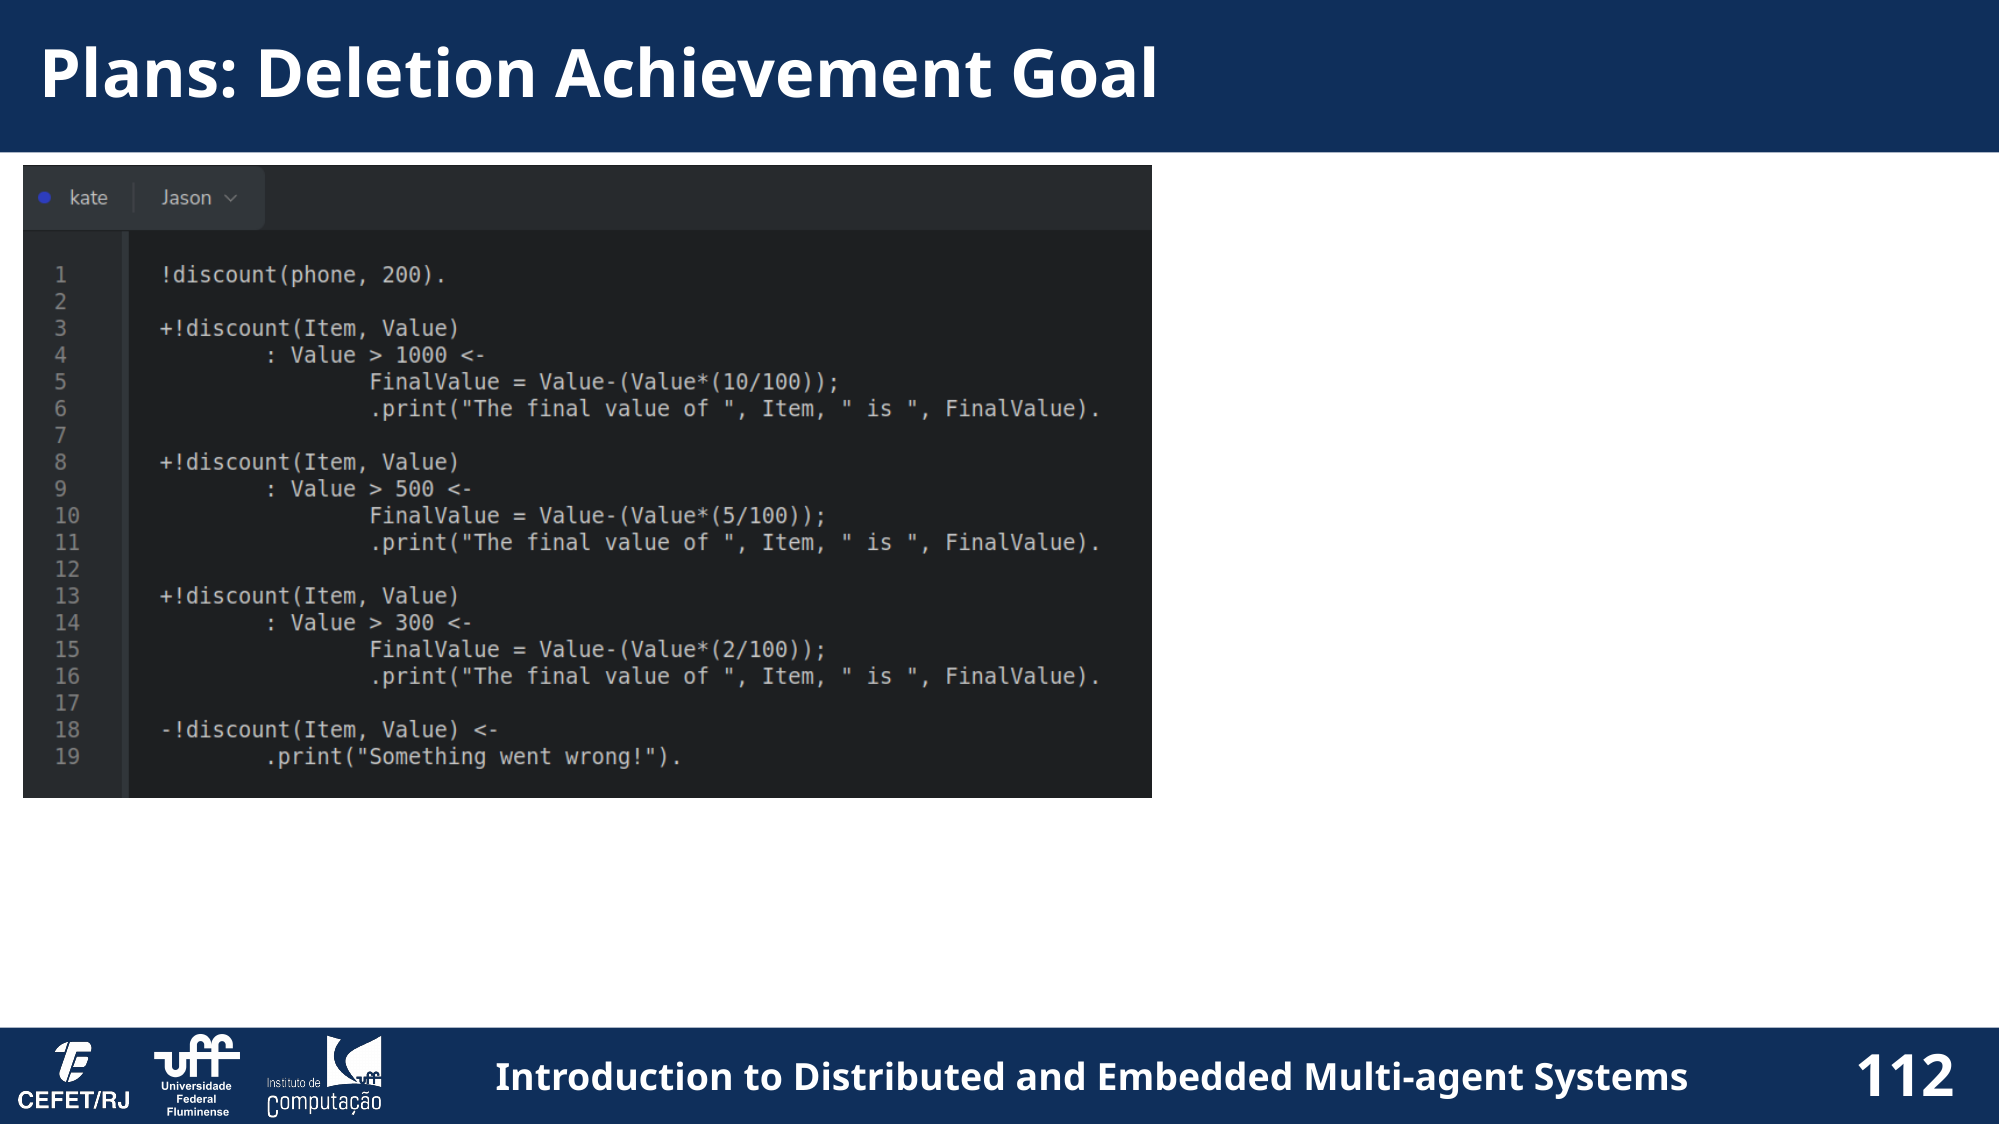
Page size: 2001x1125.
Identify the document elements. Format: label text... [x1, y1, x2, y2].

text_box Plans: Deletion Achievement Goal [25, 23, 1999, 119]
picture [153, 1033, 241, 1121]
picture [23, 165, 1152, 798]
picture [265, 1033, 383, 1118]
picture [18, 1021, 129, 1125]
